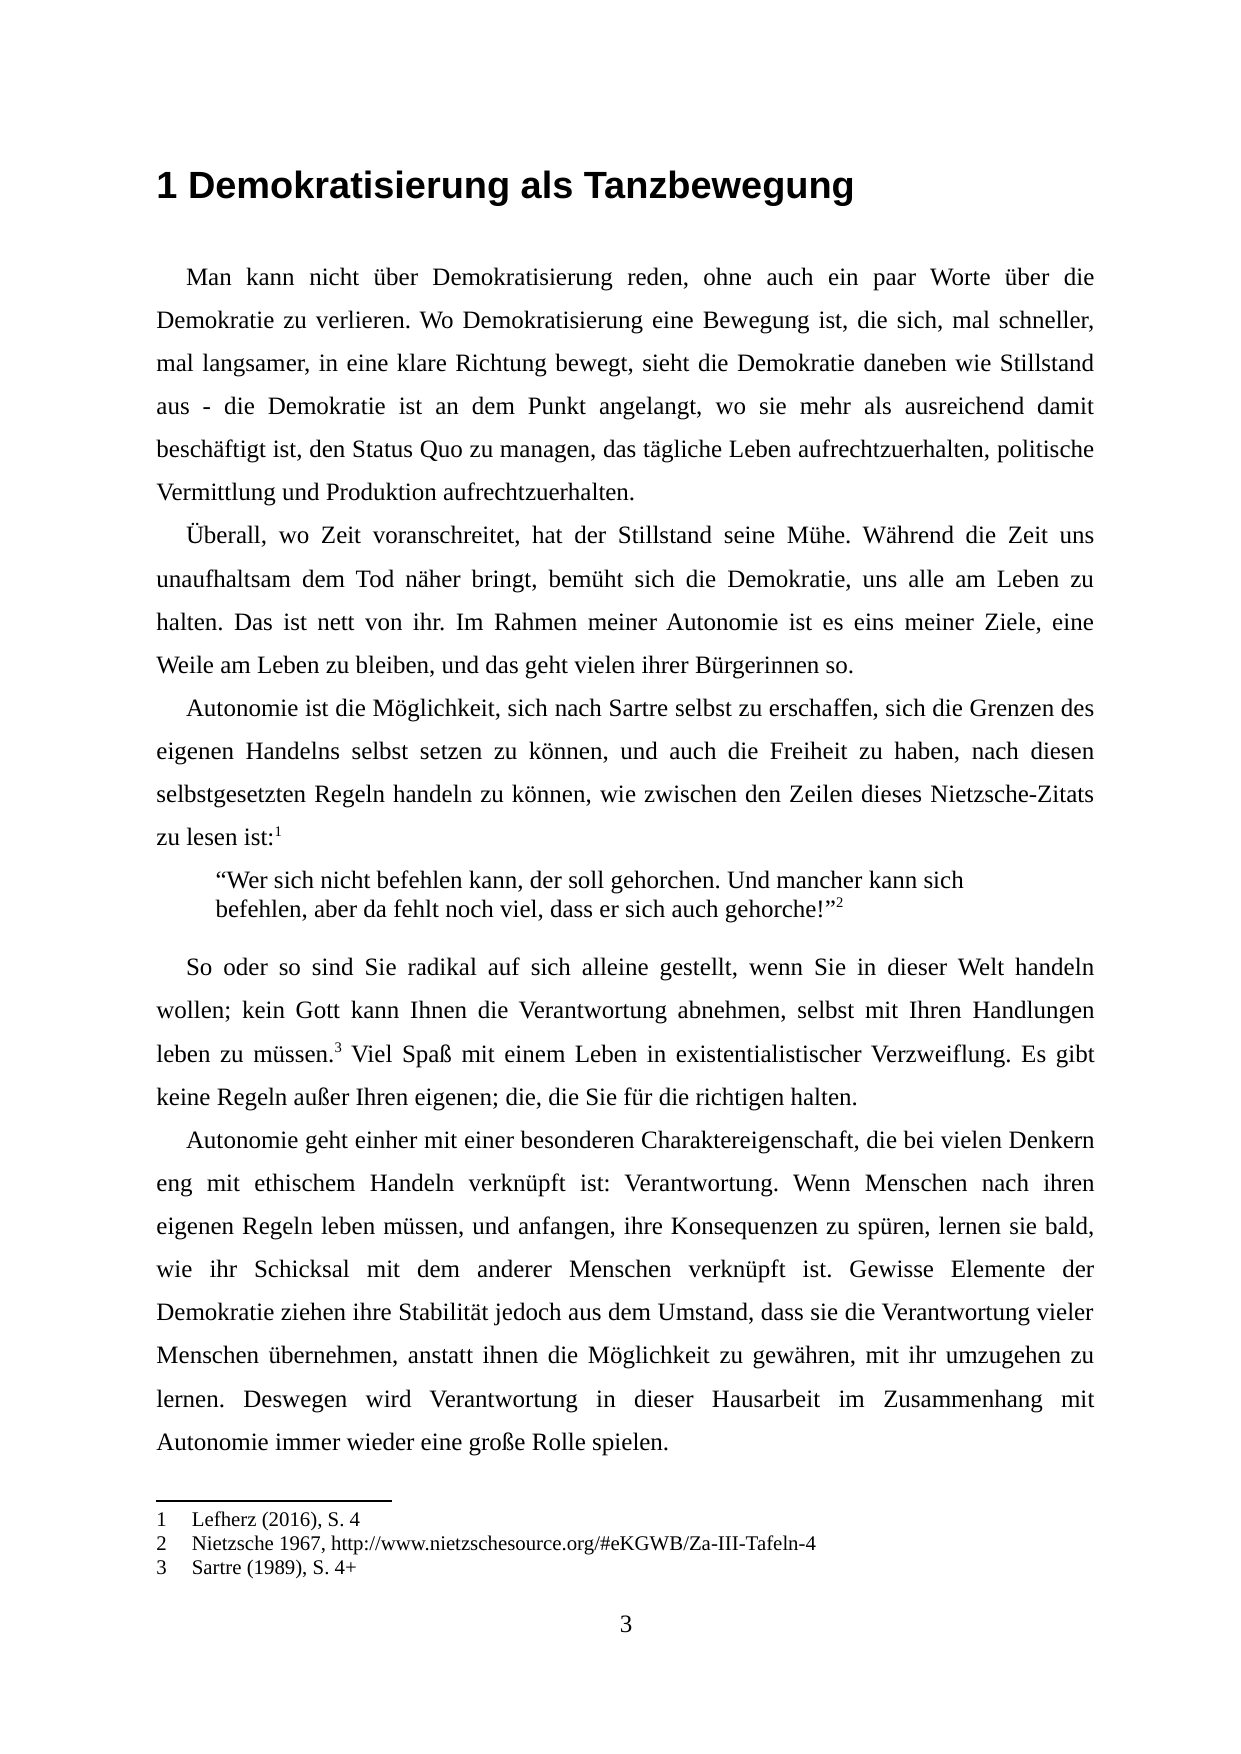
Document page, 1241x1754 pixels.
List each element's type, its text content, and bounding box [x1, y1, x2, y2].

text Autonomie geht einher mit einer besonderen Charaktereigenschaft, die bei vielen Denkern eng mit ethischem Handeln verknüpft ist: Verantwortung. Wenn Menschen nach ihren eigenen Regeln leben müssen, und anfangen, ihre Konsequenzen zu spüren, lernen sie bald, wie ihr Schicksal mit dem anderer Menschen verknüpft ist. Gewisse Elemente der Demokratie ziehen ihre Stabilität jedoch aus dem Umstand, dass sie die Verantwortung vieler Menschen übernehmen, anstatt ihnen die Möglichkeit zu gewähren, mit ihr umzugehen zu lernen. Deswegen wird Verantwortung in dieser Hausarbeit im Zusammenhang mit Autonomie immer wieder eine große Rolle spielen. [156, 1125, 1095, 1456]
text Sartre (1989), S. 4+ [156, 1555, 1095, 1579]
text Überall, wo Zeit voranschreitet, hat der Stillstand seine Mühe. Während die Zeit uns unaufhaltsam dem Tod näher bringt, bemüht sich die Demokratie, uns alle am Leben zu halten. Das ist nett von ihr. Im Rahmen meiner Autonomie ist es eins meiner Ziele, eine Weile am Leben zu bleiben, und das geht vielen ihrer Bürgerinnen so. [156, 521, 1095, 679]
text Lefherz (2016), S. 4 [156, 1507, 1095, 1531]
subtitle 1 Demokratisierung als Tanzbewegung [156, 162, 1095, 206]
text “Wer sich nicht befehlen kann, der soll gehorchen. Und mancher kann sich befehlen, aber da fehlt noch viel, dass er sich auch gehorche!” [215, 866, 1036, 923]
text Nietzsche 1967, http://www.nietzschesource.org/#eKGWB/Za-III-Tafeln-4 [156, 1531, 1095, 1555]
text So oder so sind Sie radikal auf sich alleine gestellt, wenn Sie in dieser Welt handeln wollen; kein Gott kann Ihnen die Verantwortung abnehmen, selbst mit Ihren Handlungen leben zu müssen. Viel Spaß mit einem Leben in existentialistischer Verzweiflung. Es gibt keine Regeln außer Ihren eigenen; die, die Sie für die richtigen halten. [156, 952, 1095, 1111]
text Autonomie ist die Möglichkeit, sich nach Sartre selbst zu erschaffen, sich die Grenzen des eigenen Handelns selbst setzen zu können, und auch die Freiheit zu haben, nach diesen selbstgesetzten Regeln handeln zu können, wie zwischen den Zeilen dieses Nietzsche-Zitats zu lesen ist: [156, 693, 1095, 851]
text Man kann nicht über Demokratisierung reden, ohne auch ein paar Worte über die Demokratie zu verlieren. Wo Demokratisierung eine Bewegung ist, die sich, mal schneller, mal langsamer, in eine klare Richtung bewegt, sieht die Demokratie daneben wie Stillstand aus - die Demokratie ist an dem Punkt angelangt, wo sie mehr als ausreichend damit beschäftigt ist, den Status Quo zu managen, das tägliche Leben aufrechtzuerhalten, politische Vermittlung und Produktion aufrechtzuerhalten. [156, 262, 1095, 506]
